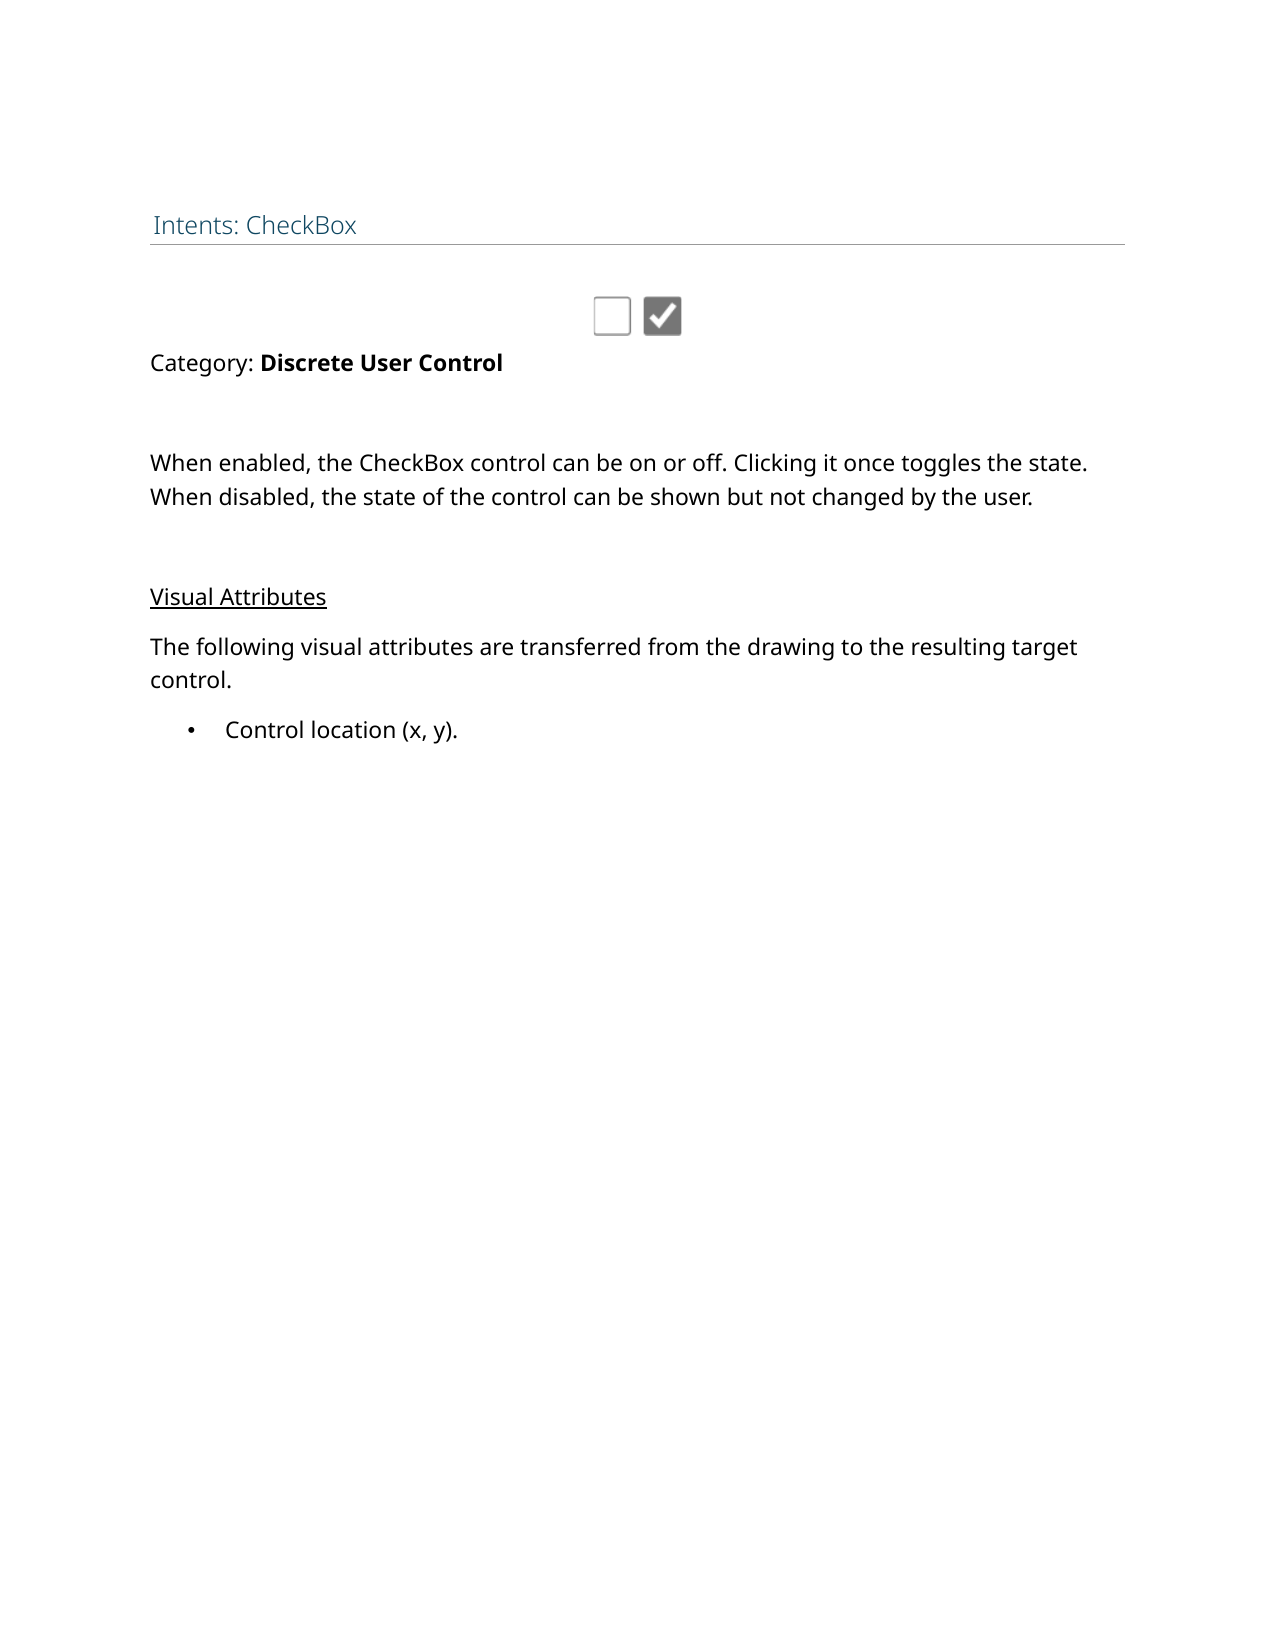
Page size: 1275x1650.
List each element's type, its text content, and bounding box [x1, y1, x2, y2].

text The following visual attributes are transferred from the drawing to the resulting target control. [150, 631, 1125, 696]
list Control location (x, y). [187, 714, 1125, 746]
picture [593, 296, 682, 336]
text Category: Discrete User Control [150, 347, 1125, 378]
subtitle Intents: CheckBox [150, 204, 1125, 244]
text Visual Attributes [150, 581, 1125, 612]
text When enabled, the CheckBox control can be on or off. Clicking it once toggles the state. When disabled, the state of the control can be shown but not changed by the user. [150, 447, 1125, 512]
